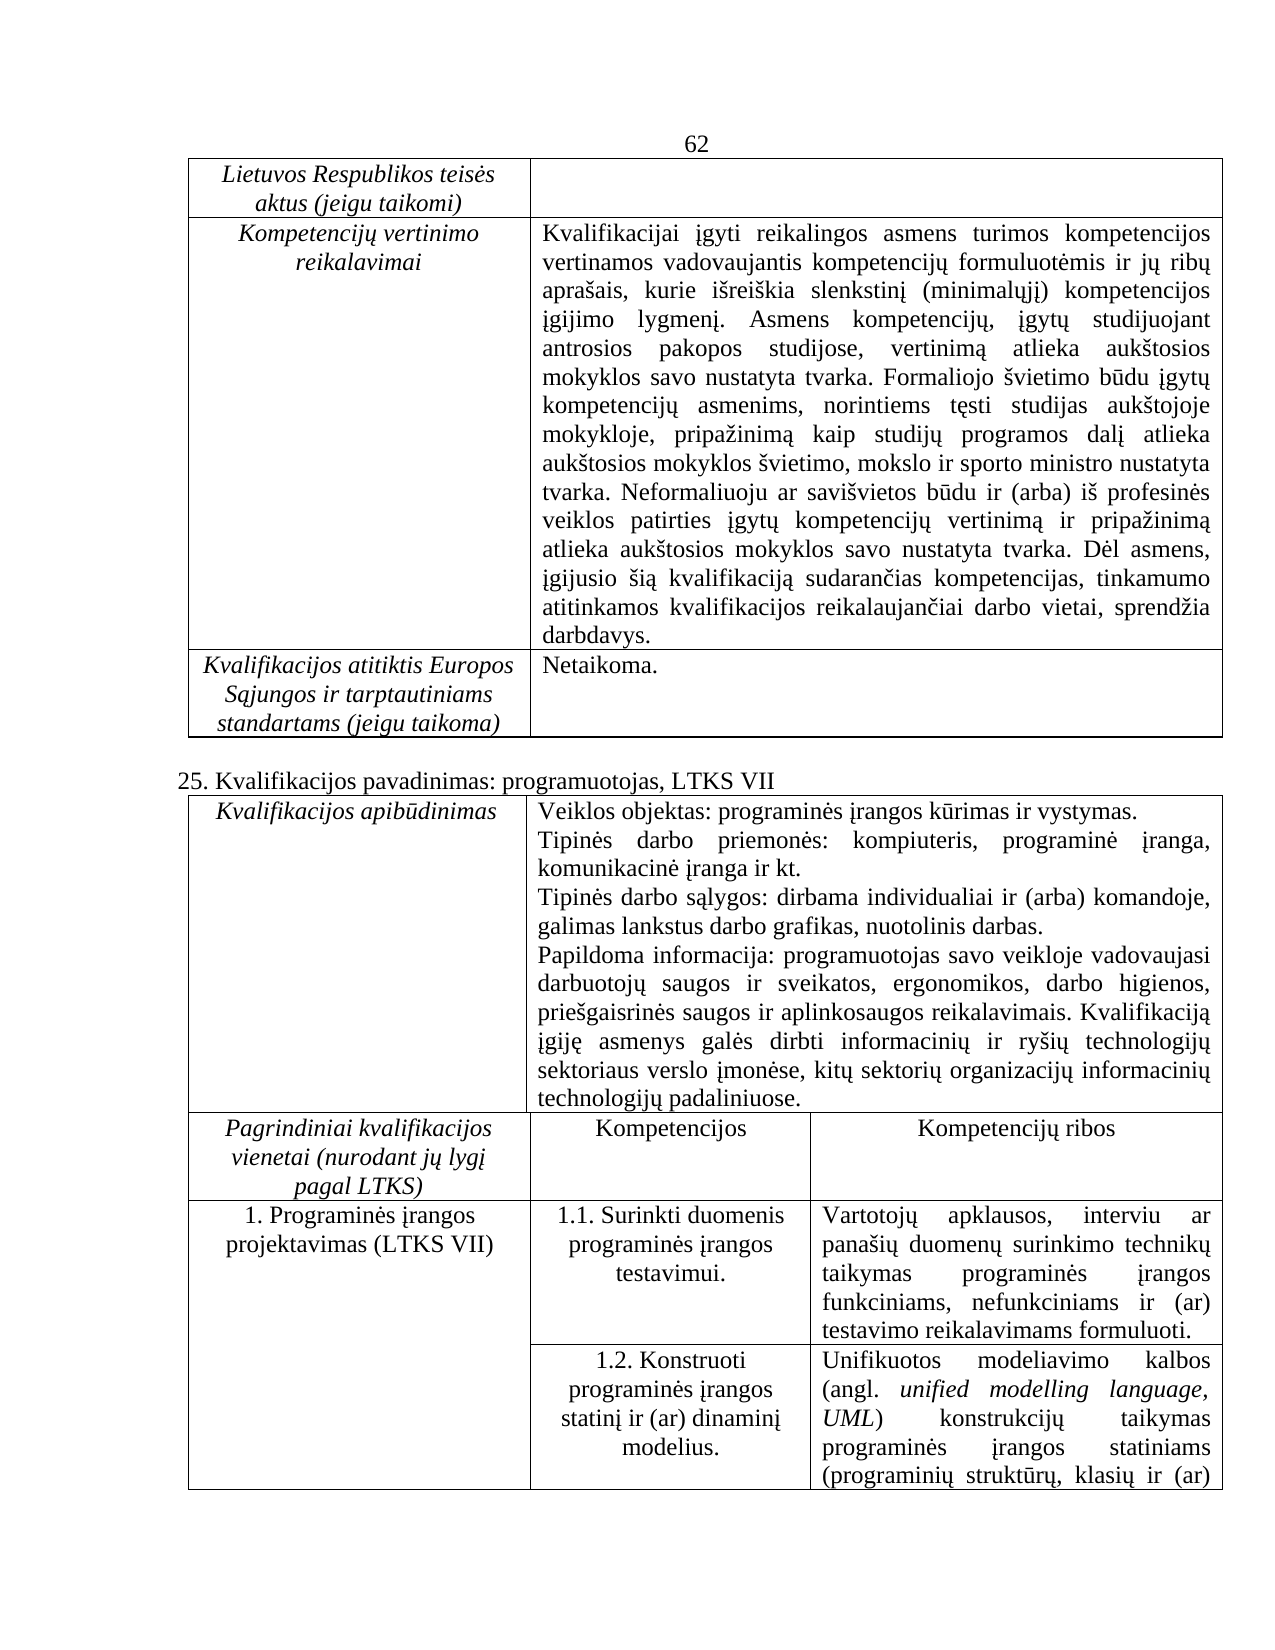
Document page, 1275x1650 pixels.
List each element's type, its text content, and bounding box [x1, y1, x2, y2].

table_header Kvalifikacijos apibūdinimas [189, 796, 526, 1112]
table_cell Lietuvos Respublikos teisės aktus (jeigu taikomi) [189, 159, 530, 217]
table_cell Kvalifikacijos atitiktis Europos Sąjungos ir tarptautiniams standartams (jeigu taikoma) [189, 650, 530, 736]
table_cell [531, 159, 1222, 217]
table_cell 1.1. Surinkti duomenis programinės įrangos testavimui. [531, 1201, 810, 1344]
table_cell Netaikoma. [531, 650, 1222, 736]
table_cell 1.2. Konstruoti programinės įrangos statinį ir (ar) dinaminį modelius. [531, 1345, 810, 1489]
table_header Veiklos objektas: programinės įrangos kūrimas ir vystymas. Tipinės darbo priemonės: kompiuteris, programinė įranga, komunikacinė įranga ir kt. Tipinės darbo sąlygos: dirbama individualiai ir (arba) komandoje, galimas lankstus darbo grafikas, nuotolinis darbas. Papildoma informacija: programuotojas savo veikloje vadovaujasi darbuotojų saugos ir sveikatos, ergonomikos, darbo higienos, priešgaisrinės saugos ir aplinkosaugos reikalavimais. Kvalifikaciją įgiję asmenys galės dirbti informacinių ir ryšių technologijų sektoriaus verslo įmonėse, kitų sektorių organizacijų informacinių technologijų padaliniuose. [527, 796, 1222, 1112]
table_cell Kompetencijų vertinimo reikalavimai [189, 218, 530, 649]
text 25. Kvalifikacijos pavadinimas: programuotojas, LTKS VII [177, 766, 1216, 795]
table_cell 1. Programinės įrangos projektavimas (LTKS VII) [189, 1201, 530, 1489]
table_cell Kvalifikacijai įgyti reikalingos asmens turimos kompetencijos vertinamos vadovaujantis kompetencijų formuluotėmis ir jų ribų aprašais, kurie išreiškia slenkstinį (minimalųjį) kompetencijos įgijimo lygmenį. Asmens kompetencijų, įgytų studijuojant antrosios pakopos studijose, vertinimą atlieka aukštosios mokyklos savo nustatyta tvarka. Formaliojo švietimo būdu įgytų kompetencijų asmenims, norintiems tęsti studijas aukštojoje mokykloje, pripažinimą kaip studijų programos dalį atlieka aukštosios mokyklos švietimo, mokslo ir sporto ministro nustatyta tvarka. Neformaliuoju ar savišvietos būdu ir (arba) iš profesinės veiklos patirties įgytų kompetencijų vertinimą ir pripažinimą atlieka aukštosios mokyklos savo nustatyta tvarka. Dėl asmens, įgijusio šią kvalifikaciją sudarančias kompetencijas, tinkamumo atitinkamos kvalifikacijos reikalaujančiai darbo vietai, sprendžia darbdavys. [531, 218, 1222, 649]
table_cell Kompetencijų ribos [811, 1113, 1222, 1199]
table_cell Kompetencijos [531, 1113, 810, 1199]
table_cell Unifikuotos modeliavimo kalbos (angl. unified modelling language, UML) konstrukcijų taikymas programinės įrangos statiniams (programinių struktūrų, klasių ir (ar) [811, 1345, 1222, 1489]
table_cell Pagrindiniai kvalifikacijos vienetai (nurodant jų lygį pagal LTKS) [189, 1113, 530, 1199]
table_cell Vartotojų apklausos, interviu ar panašių duomenų surinkimo technikų taikymas programinės įrangos funkciniams, nefunkciniams ir (ar) testavimo reikalavimams formuluoti. [811, 1201, 1222, 1344]
